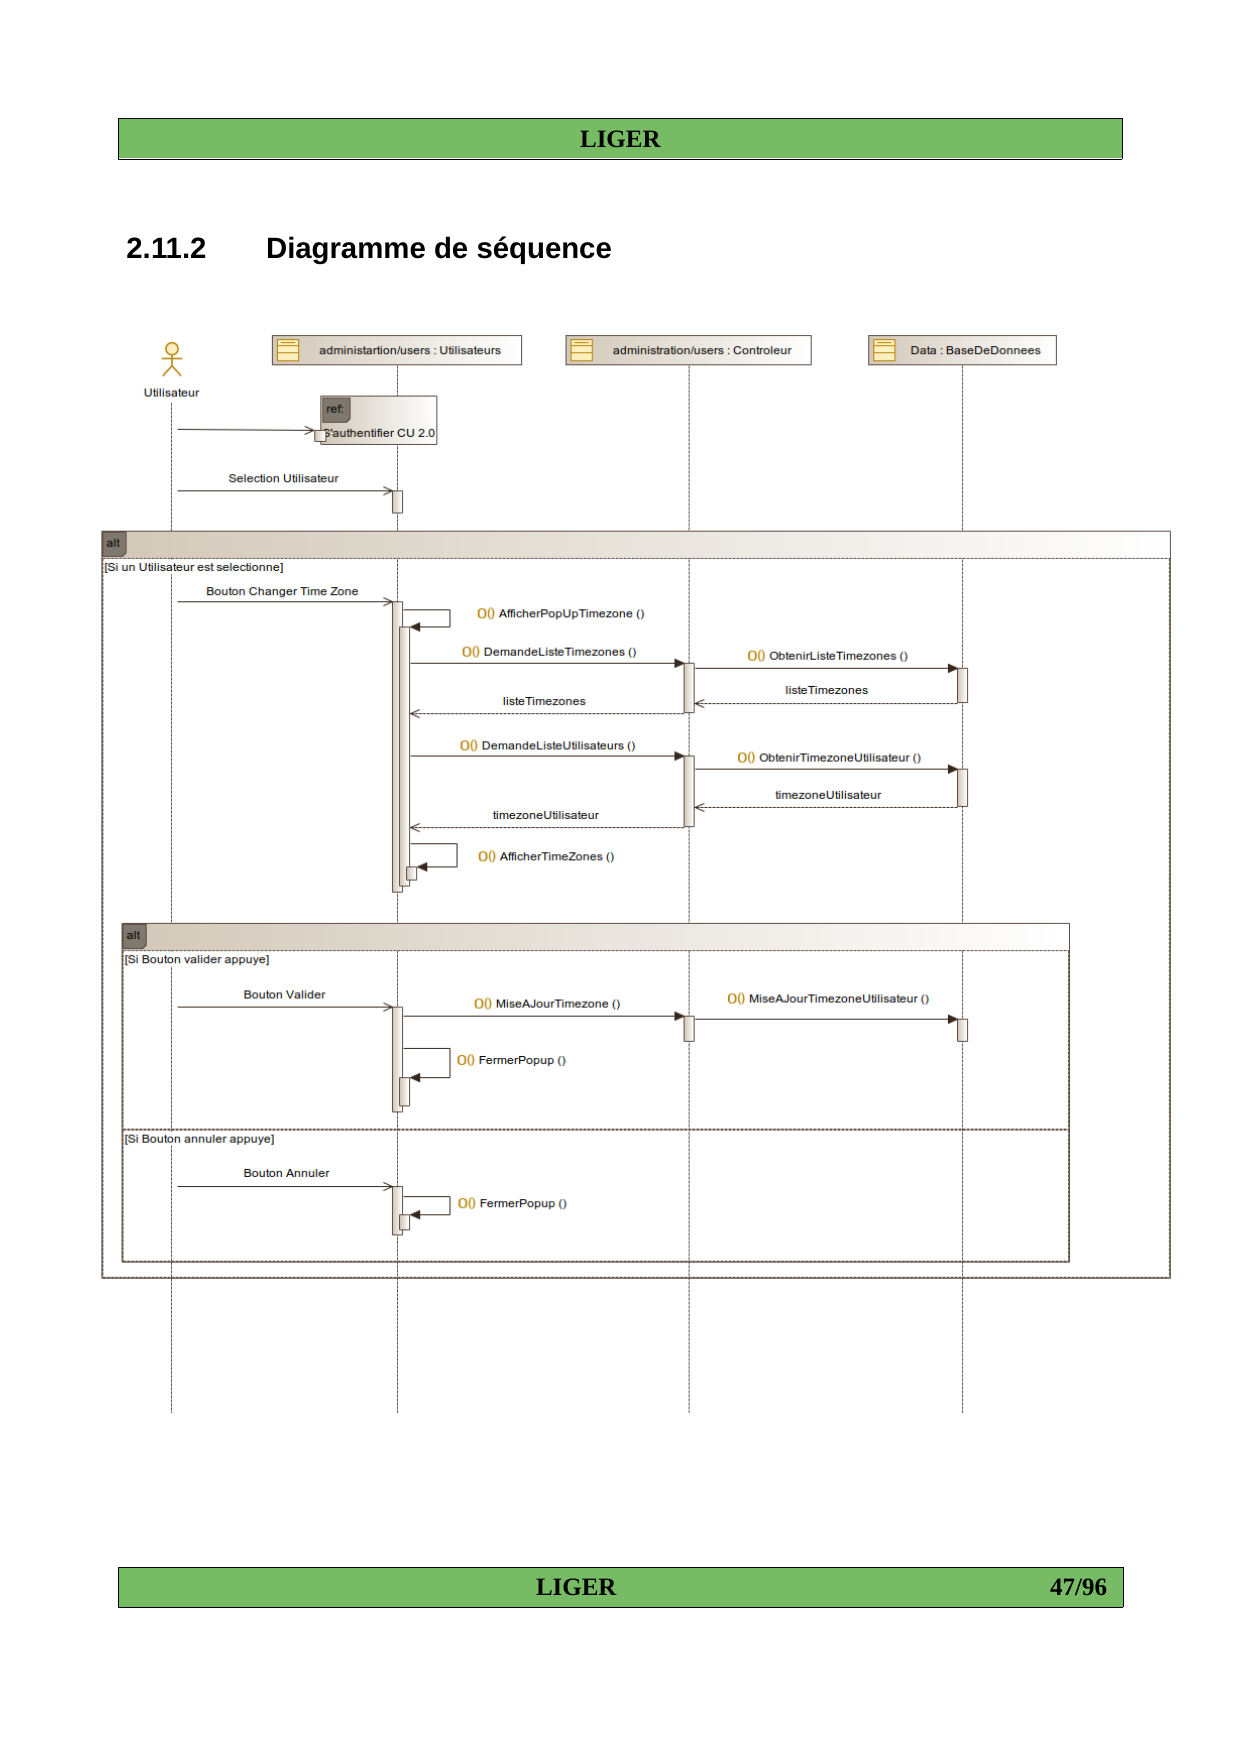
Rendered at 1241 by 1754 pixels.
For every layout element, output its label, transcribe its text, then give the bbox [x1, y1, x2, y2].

subtitle Diagramme de séquence [118, 231, 1122, 265]
picture [60, 325, 1181, 1423]
